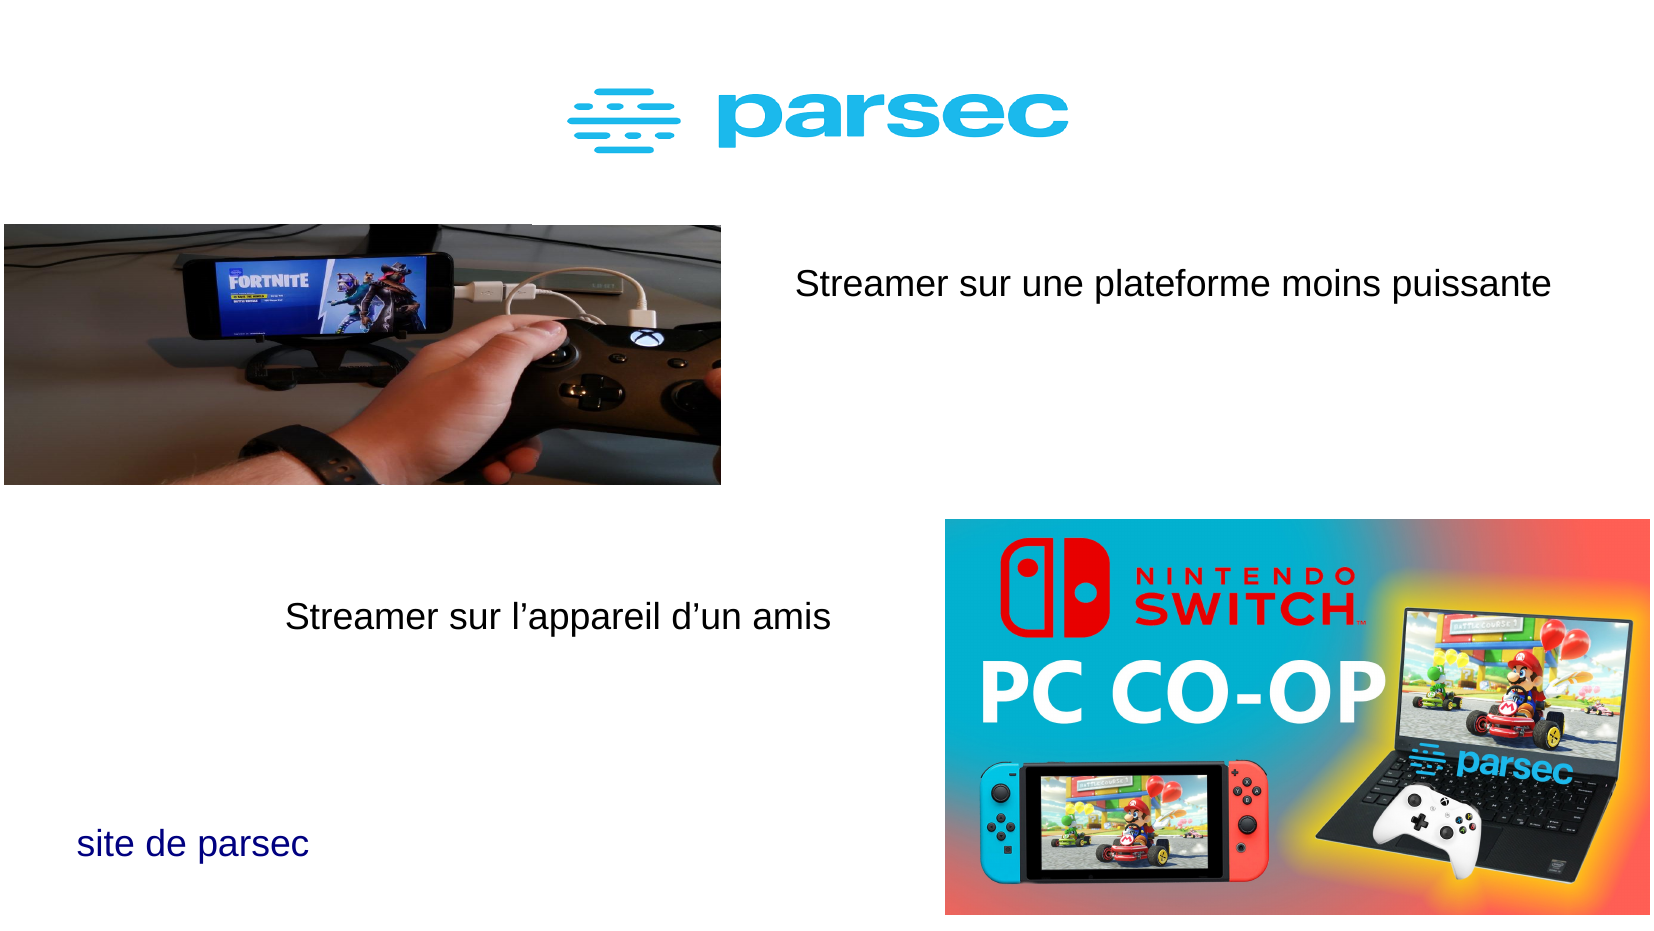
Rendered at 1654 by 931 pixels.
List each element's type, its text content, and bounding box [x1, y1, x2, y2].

text_box Streamer sur l’appareil d’un amis [270, 588, 856, 646]
text_box site de parsec [61, 815, 797, 886]
picture [945, 519, 1650, 916]
text_box Streamer sur une plateforme moins puissante [780, 255, 1576, 312]
picture [4, 14, 1111, 485]
